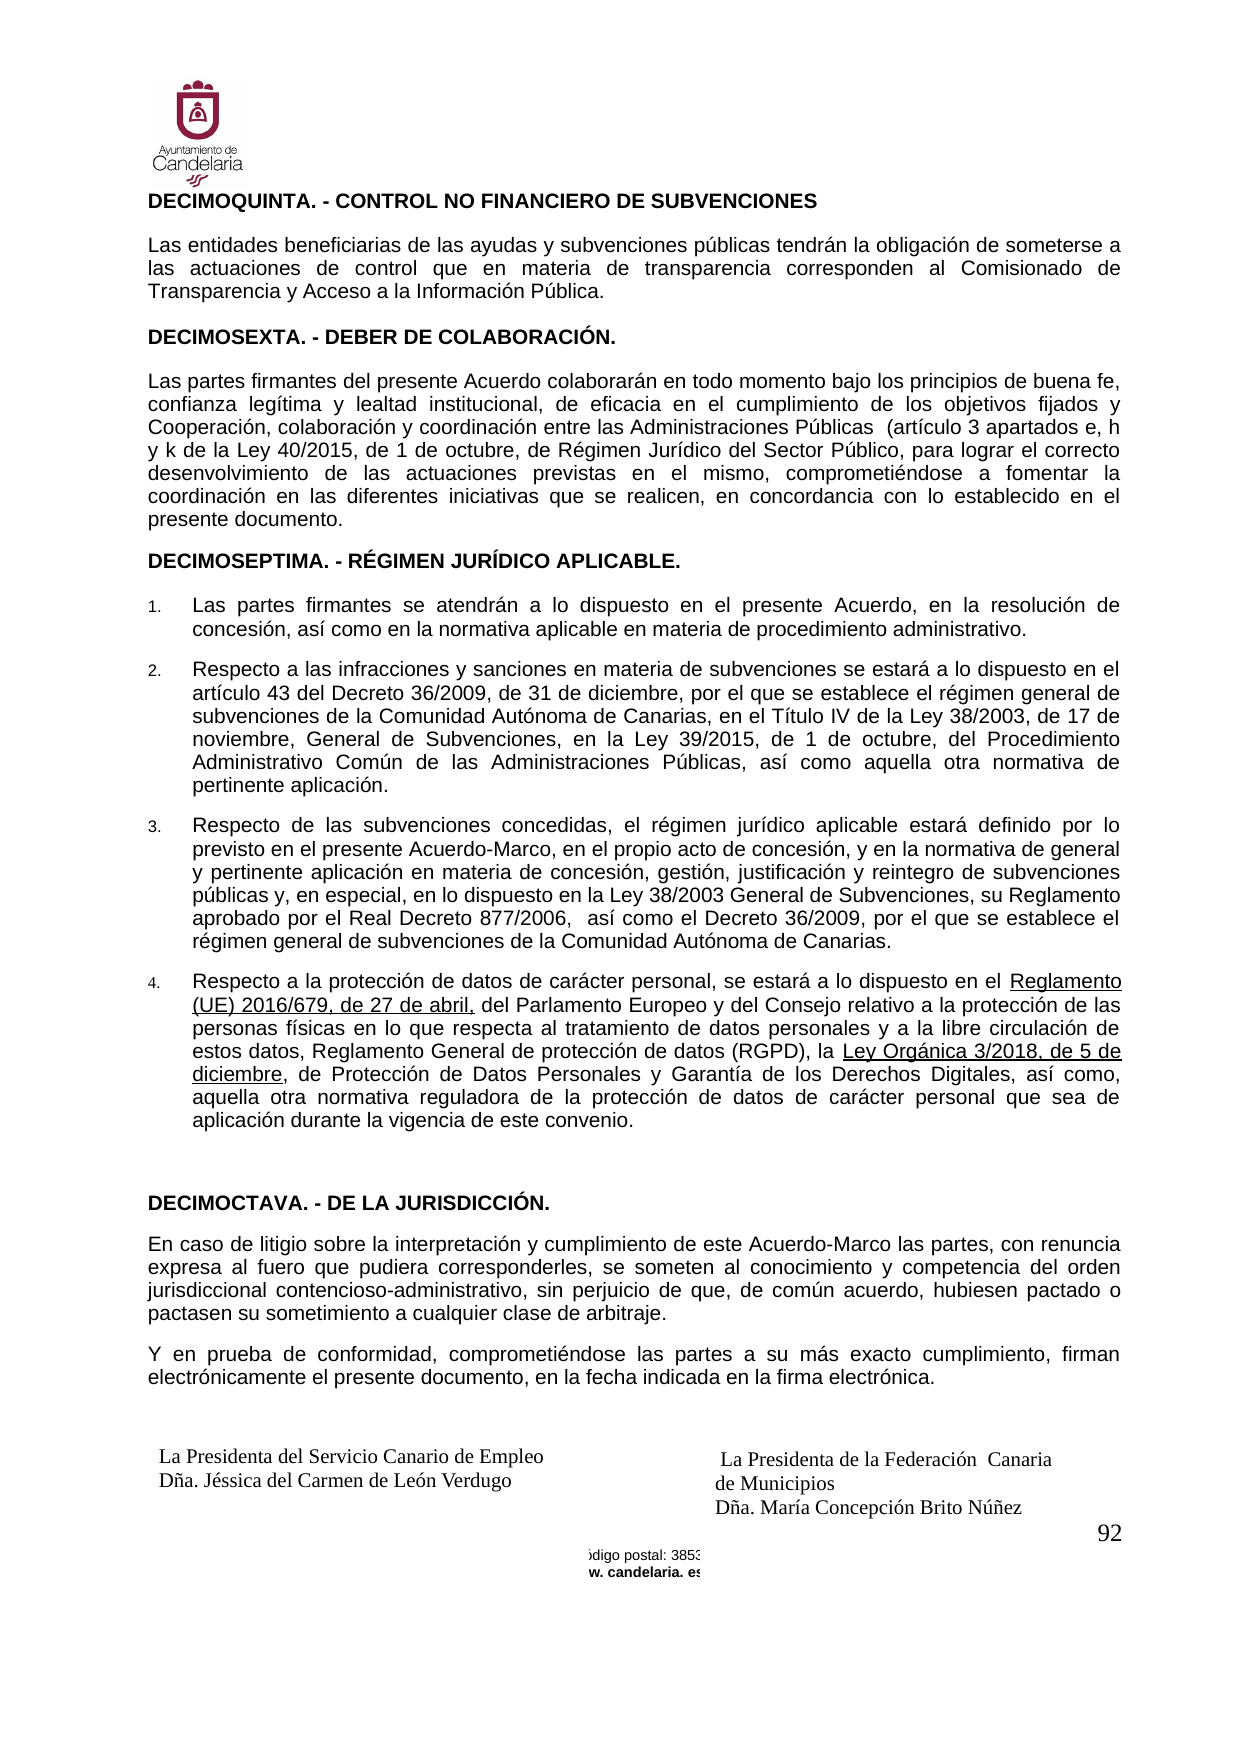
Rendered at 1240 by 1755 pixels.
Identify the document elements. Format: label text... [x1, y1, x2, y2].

text Dña. Jéssica del Carmen de León Verdugo [159, 1468, 574, 1492]
text DECIMOSEXTA. - DEBER DE COLABORACIÓN. [148, 325, 1122, 349]
text Y en prueba de conformidad, comprometiéndose las partes a su más exacto cumplimiento, firman electrónicamente el presente documento, en la fecha indicada en la firma electrónica. [148, 1343, 1122, 1389]
text La Presidenta de la Federación Canaria de Municipios [715, 1448, 1074, 1494]
text DECIMOQUINTA. - CONTROL NO FINANCIERO DE SUBVENCIONES [148, 189, 1122, 213]
list Respecto de las subvenciones concedidas, el régimen jurídico aplicable estará definido por lo previsto en el presente Acuerdo-Marco, en el propio acto de concesión, y en la normativa de general y pertinente aplicación en materia de concesión, gestión, justificación y reintegro de subvenciones públicas y, en especial, en lo dispuesto en la Ley 38/2003 General de Subvenciones, su Reglamento aprobado por el Real Decreto 877/2006, así como el Decreto 36/2009, por el que se establece el régimen general de subvenciones de la Comunidad Autónoma de Canarias. [148, 814, 1122, 952]
text En caso de litigio sobre la interpretación y cumplimiento de este Acuerdo-Marco las partes, con renuncia expresa al fuero que pudiera corresponderles, se someten al conocimiento y competencia del orden jurisdiccional contencioso-administrativo, sin perjuicio de que, de común acuerdo, hubiesen pactado o pactasen su sometimiento a cualquier clase de arbitraje. [148, 1233, 1122, 1325]
text DECIMOCTAVA. - DE LA JURISDICCIÓN. [148, 1191, 1122, 1215]
list Respecto a la protección de datos de carácter personal, se estará a lo dispuesto en el Reglamento (UE) 2016/679, de 27 de abril, del Parlamento Europeo y del Consejo relativo a la protección de las personas físicas en lo que respecta al tratamiento de datos personales y a la libre circulación de estos datos, Reglamento General de protección de datos (RGPD), la Ley Orgánica 3/2018, de 5 de diciembre, de Protección de Datos Personales y Garantía de los Derechos Digitales, así como, aquella otra normativa reguladora de la protección de datos de carácter personal que sea de aplicación durante la vigencia de este convenio. [148, 971, 1122, 1132]
text Las partes firmantes del presente Acuerdo colaborarán en todo momento bajo los principios de buena fe, confianza legítima y lealtad institucional, de eficacia en el cumplimiento de los objetivos fijados y Cooperación, colaboración y coordinación entre las Administraciones Públicas (artículo 3 apartados e, h y k de la Ley 40/2015, de 1 de octubre, de Régimen Jurídico del Sector Público, para lograr el correcto desenvolvimiento de las actuaciones previstas en el mismo, comprometiéndose a fomentar la coordinación en las diferentes iniciativas que se realicen, en concordancia con lo establecido en el presente documento. [148, 370, 1122, 531]
text Dña. María Concepción Brito Núñez [715, 1496, 1074, 1519]
text La Presidenta del Servicio Canario de Empleo [159, 1444, 574, 1468]
text DECIMOSEPTIMA. - RÉGIMEN JURÍDICO APLICABLE. [148, 549, 1122, 573]
list Respecto a las infracciones y sanciones en materia de subvenciones se estará a lo dispuesto en el artículo 43 del Decreto 36/2009, de 31 de diciembre, por el que se establece el régimen general de subvenciones de la Comunidad Autónoma de Canarias, en el Título IV de la Ley 38/2003, de 17 de noviembre, General de Subvenciones, en la Ley 39/2015, de 1 de octubre, del Procedimiento Administrativo Común de las Administraciones Públicas, así como aquella otra normativa de pertinente aplicación. [148, 658, 1122, 796]
text Las entidades beneficiarias de las ayudas y subvenciones públicas tendrán la obligación de someterse a las actuaciones de control que en materia de transparencia corresponden al Comisionado de Transparencia y Acceso a la Información Pública. [148, 234, 1122, 303]
list Las partes firmantes se atendrán a lo dispuesto en el presente Acuerdo, en la resolución de concesión, así como en la normativa aplicable en materia de procedimiento administrativo. [148, 594, 1122, 640]
